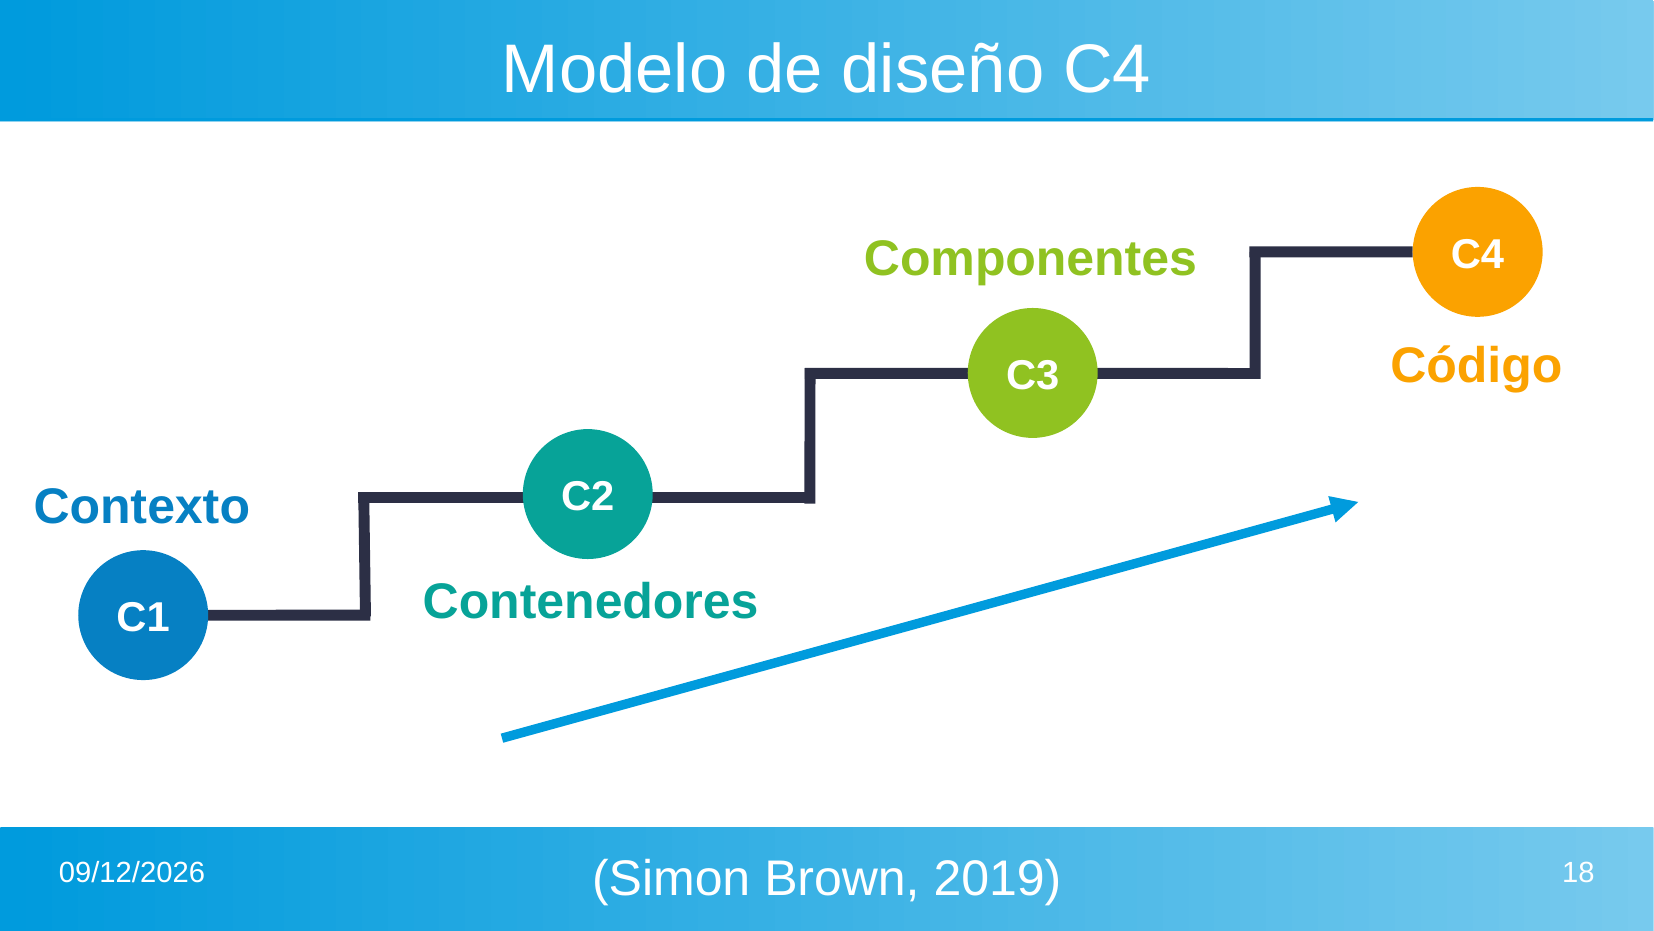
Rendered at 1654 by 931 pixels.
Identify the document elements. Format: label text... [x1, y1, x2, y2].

text_box Componentes [838, 218, 1223, 294]
text_box C2 [522, 429, 653, 560]
title Modelo de diseño C4 [59, 29, 1595, 108]
title (Simon Brown, 2019) [59, 838, 1595, 918]
text_box C3 [967, 307, 1098, 438]
text_box C1 [78, 550, 209, 681]
text_box Contenedores [383, 560, 798, 636]
text_box Contexto [0, 466, 290, 542]
text_box C4 [1412, 186, 1543, 317]
text_box Código [1328, 324, 1625, 400]
